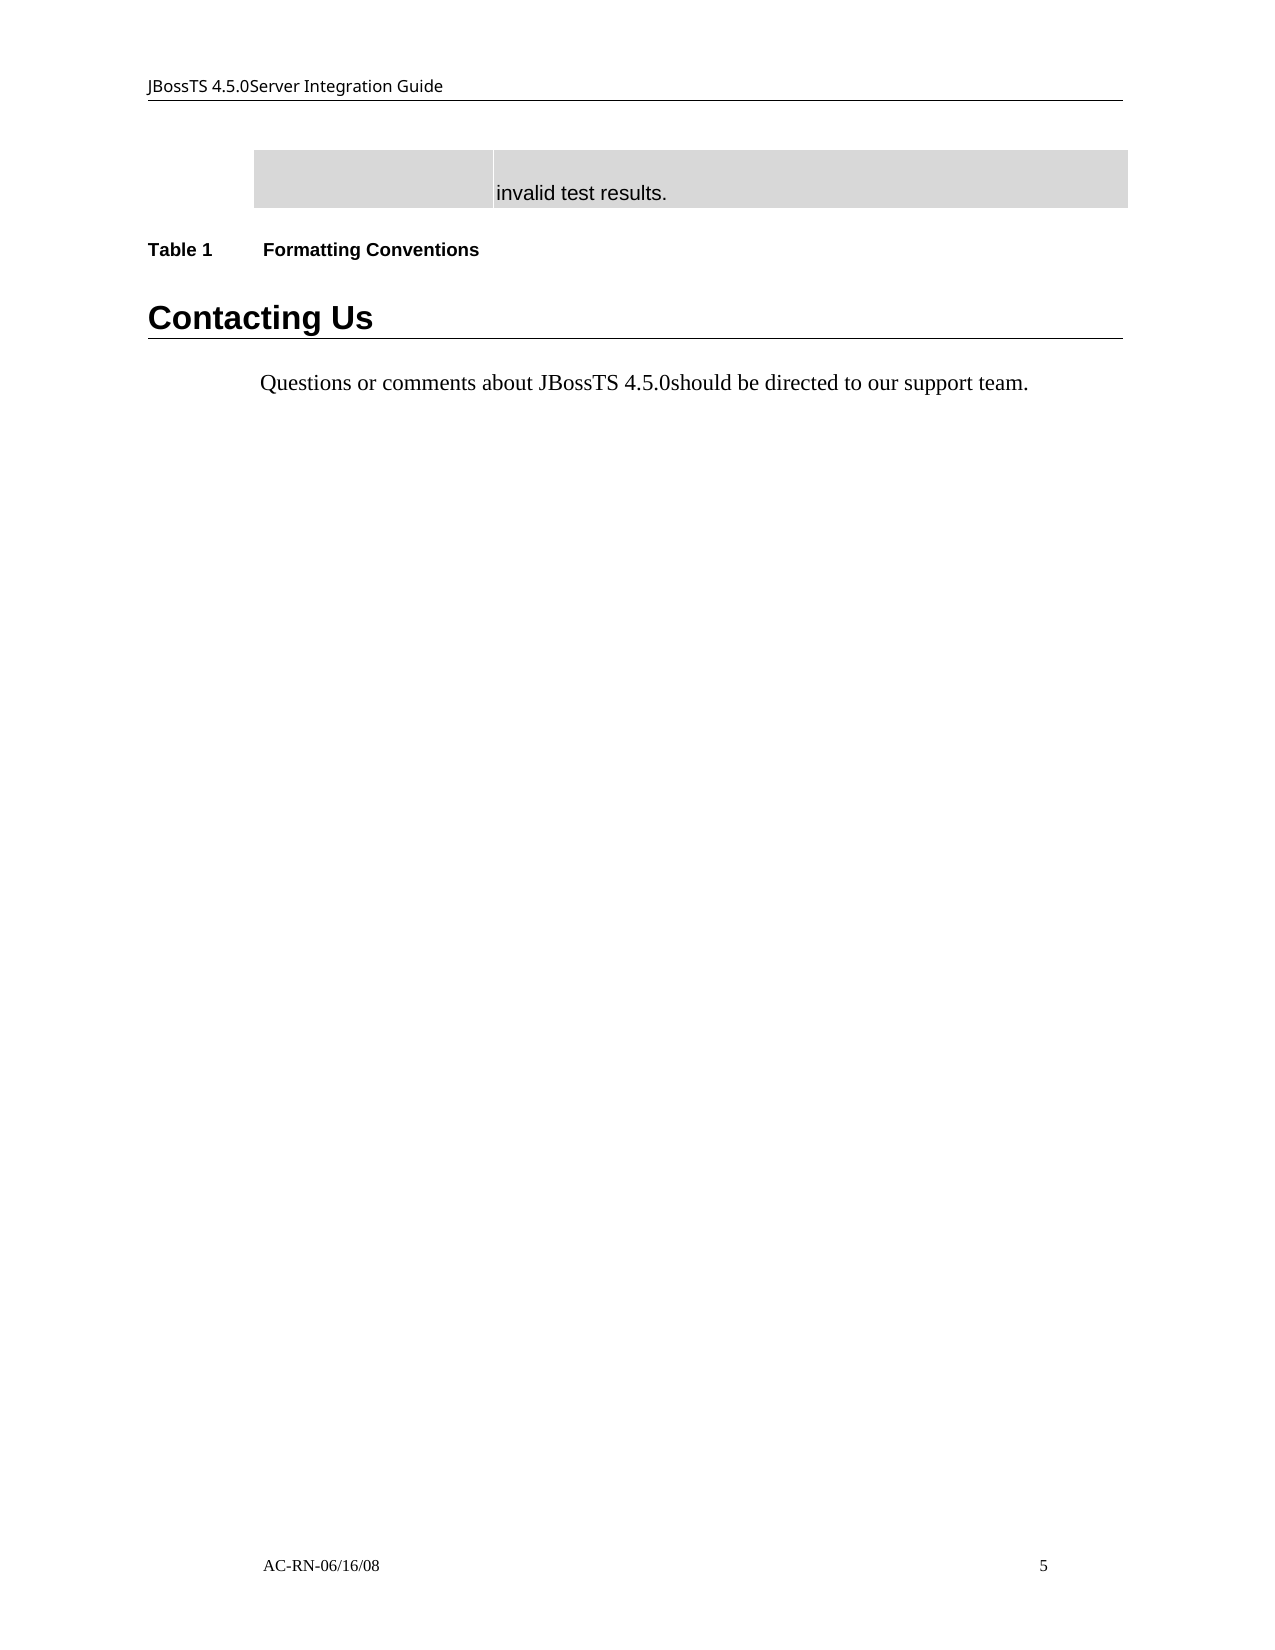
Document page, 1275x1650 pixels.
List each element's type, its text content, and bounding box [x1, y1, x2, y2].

table_cell invalid test results. [494, 150, 1128, 208]
text Questions or comments about JBossTS 4.5.0should be directed to our support team. [260, 369, 1123, 395]
subtitle Contacting Us [148, 298, 1123, 338]
table_cell [254, 150, 493, 208]
text Table 1 Formatting Conventions [148, 239, 1123, 261]
